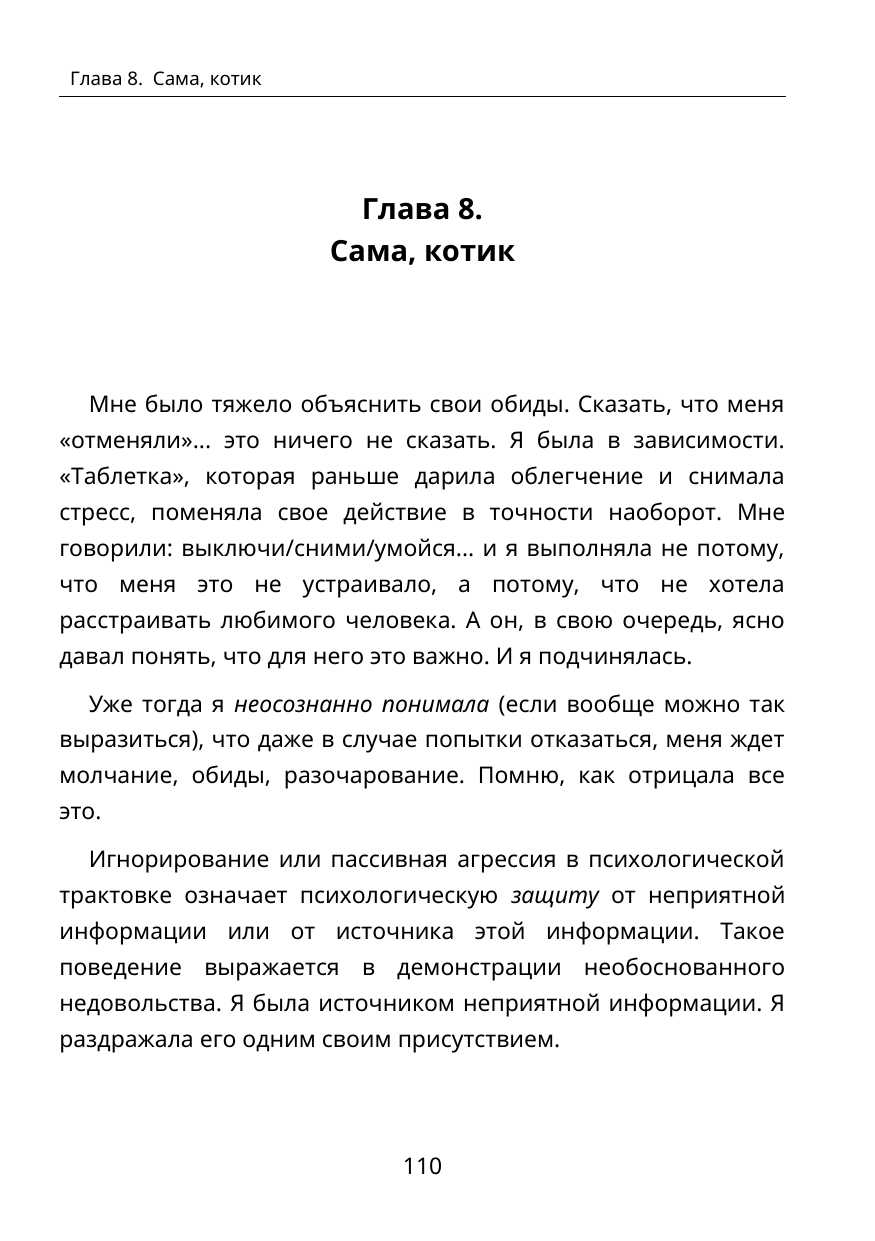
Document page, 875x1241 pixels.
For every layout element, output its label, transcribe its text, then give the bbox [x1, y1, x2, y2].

text Мне было тяжело объяснить свои обиды. Сказать, что меня «отменяли»... это ничего не сказать. Я была в зависимости. «Таблетка», которая раньше дарила облегчение и снимала стресс, поменяла свое действие в точности наоборот. Мне говорили: выключи/сними/умойся... и я выполняла не потому, что меня это не устраивало, а потому, что не хотела расстраивать любимого человека. А он, в свою очередь, ясно давал понять, что для него это важно. И я подчинялась. [59, 388, 786, 671]
text Уже тогда я неосознанно понимала (если вообще можно так выразиться), что даже в случае попытки отказаться, меня ждет молчание, обиды, разочарование. Помню, как отрицала все это. [59, 687, 786, 827]
text Игнорирование или пассивная агрессия в психологической трактовке означает психологическую защиту от неприятной информации или от источника этой информации. Такое поведение выражается в демонстрации необоснованного недовольства. Я была источником неприятной информации. Я раздражала его одним своим присутствием. [59, 843, 786, 1054]
subtitle Глава 8. Сама, котик [59, 185, 786, 270]
